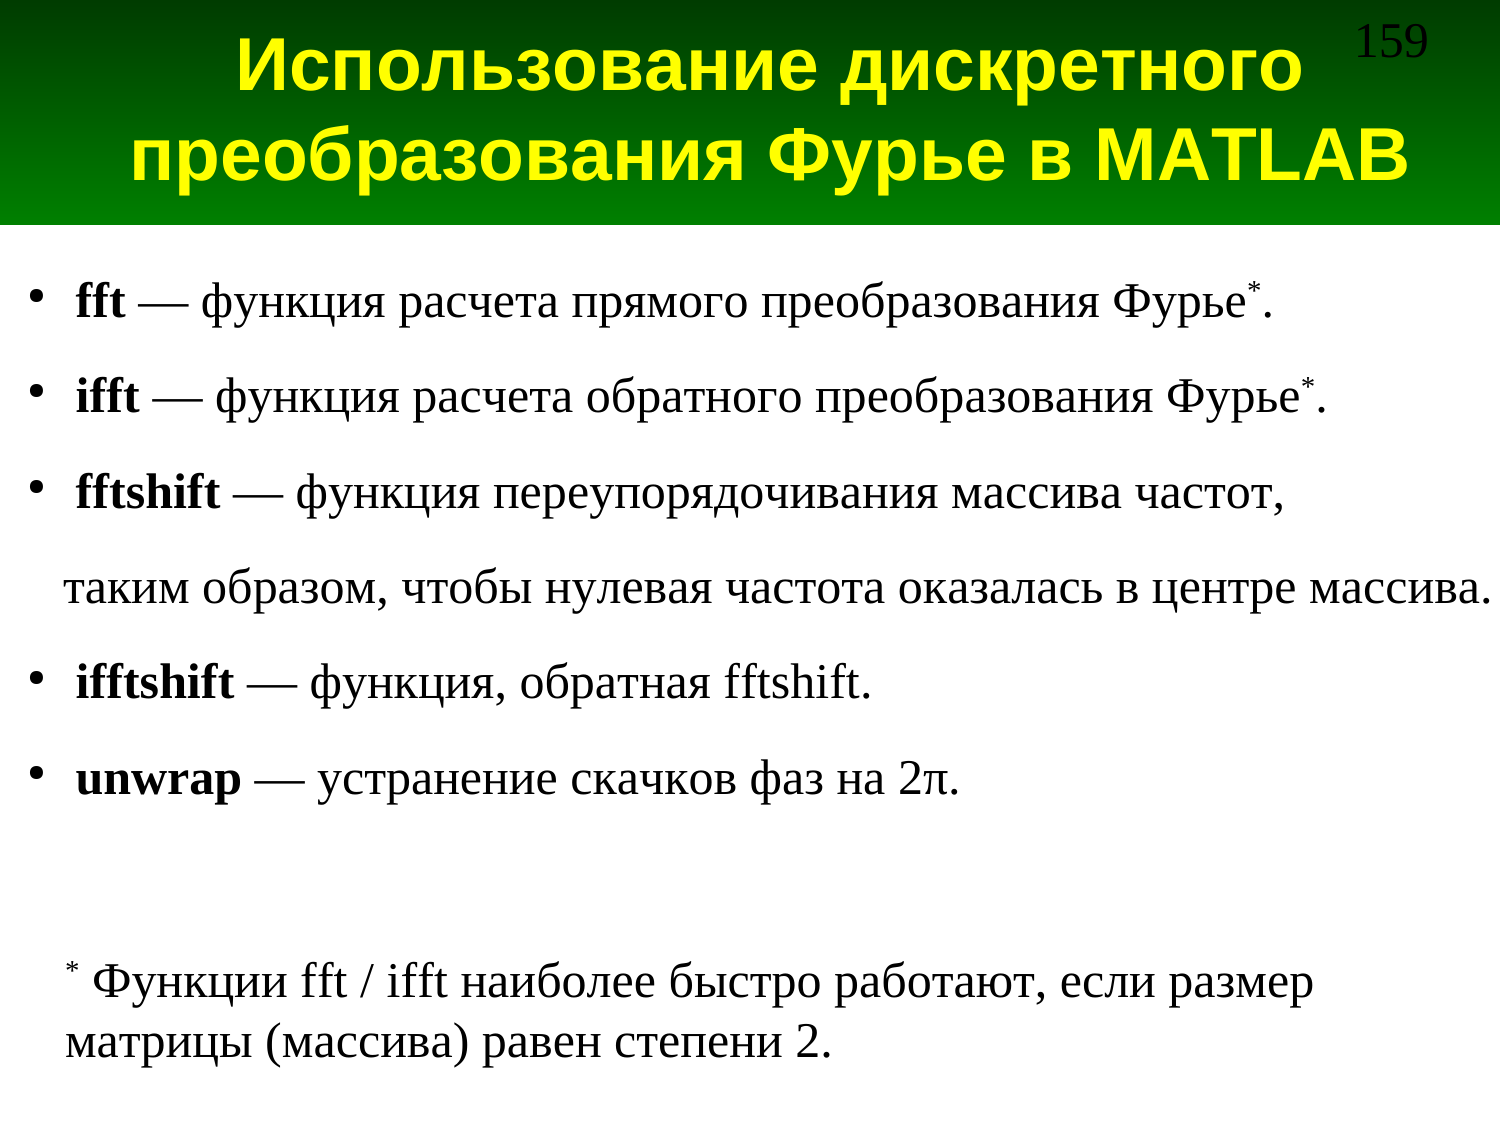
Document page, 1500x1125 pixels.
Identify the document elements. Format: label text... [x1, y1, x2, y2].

title Использование дискретного преобразования Фурье в MATLAB [100, 7, 1441, 204]
text_box * Функции fft / ifft наиболее быстро работают, если размер матрицы (массива) равен степени 2. [50, 939, 1335, 1075]
text_box fft — функция расчета прямого преобразования Фурье*. ifft — функция расчета обратного преобразования Фурье*. fftshift — функция переупорядочивания массива частот, таким образом, чтобы нулевая частота оказалась в центре массива. ifftshift — функция, обратная fftshift. unwrap — устранение скачков фаз на 2π. [12, 259, 1500, 812]
